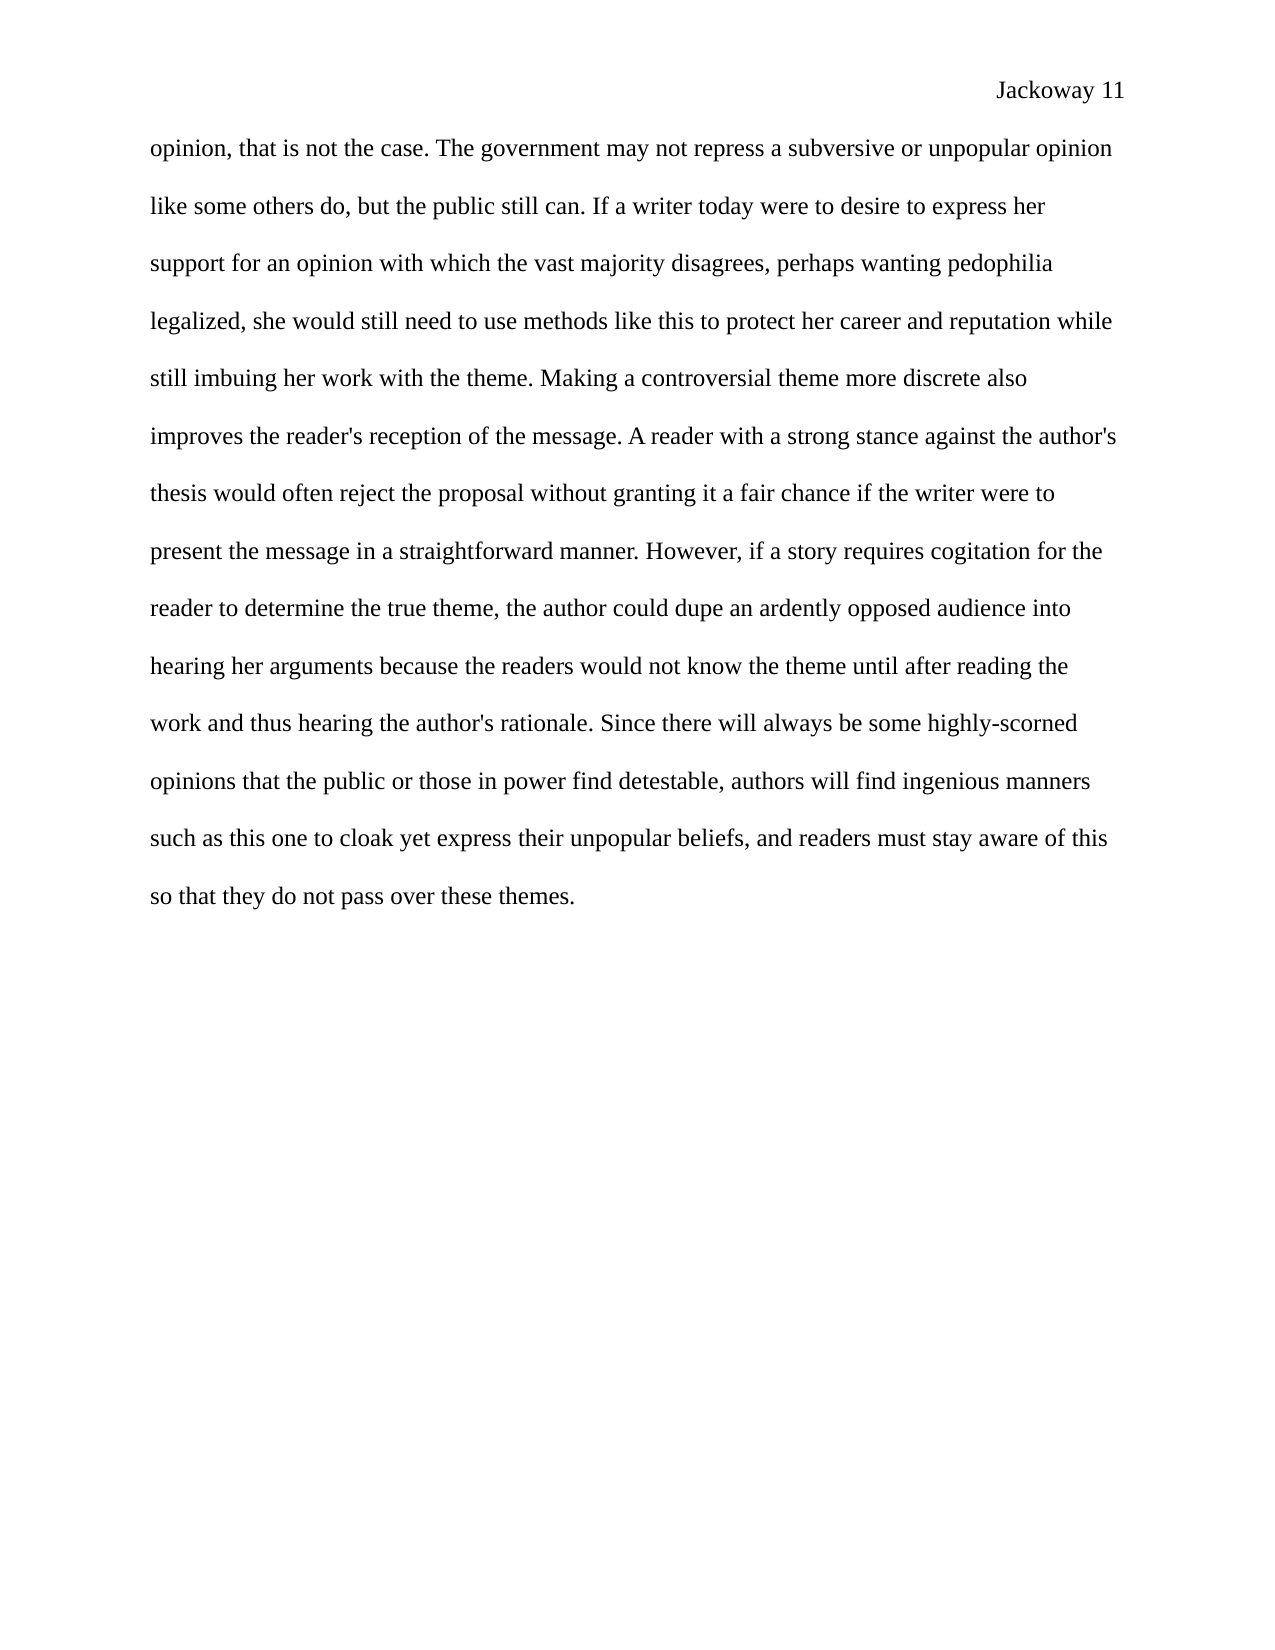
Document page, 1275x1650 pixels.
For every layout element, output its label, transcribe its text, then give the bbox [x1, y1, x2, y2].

text opinion, that is not the case. The government may not repress a subversive or unpopular opinion like some others do, but the public still can. If a writer today were to desire to express her support for an opinion with which the vast majority disagrees, perhaps wanting pedophilia legalized, she would still need to use methods like this to protect her career and reputation while still imbuing her work with the theme. Making a controversial theme more discrete also improves the reader's reception of the message. A reader with a strong stance against the author's thesis would often reject the proposal without granting it a fair chance if the writer were to present the message in a straightforward manner. However, if a story requires cogitation for the reader to determine the true theme, the author could dupe an ardently opposed audience into hearing her arguments because the readers would not know the theme until after reading the work and thus hearing the author's rationale. Since there will always be some highly-scorned opinions that the public or those in power find detestable, authors will find ingenious manners such as this one to cloak yet express their unpopular beliefs, and readers must stay aware of this so that they do not pass over these themes. [150, 133, 1125, 909]
